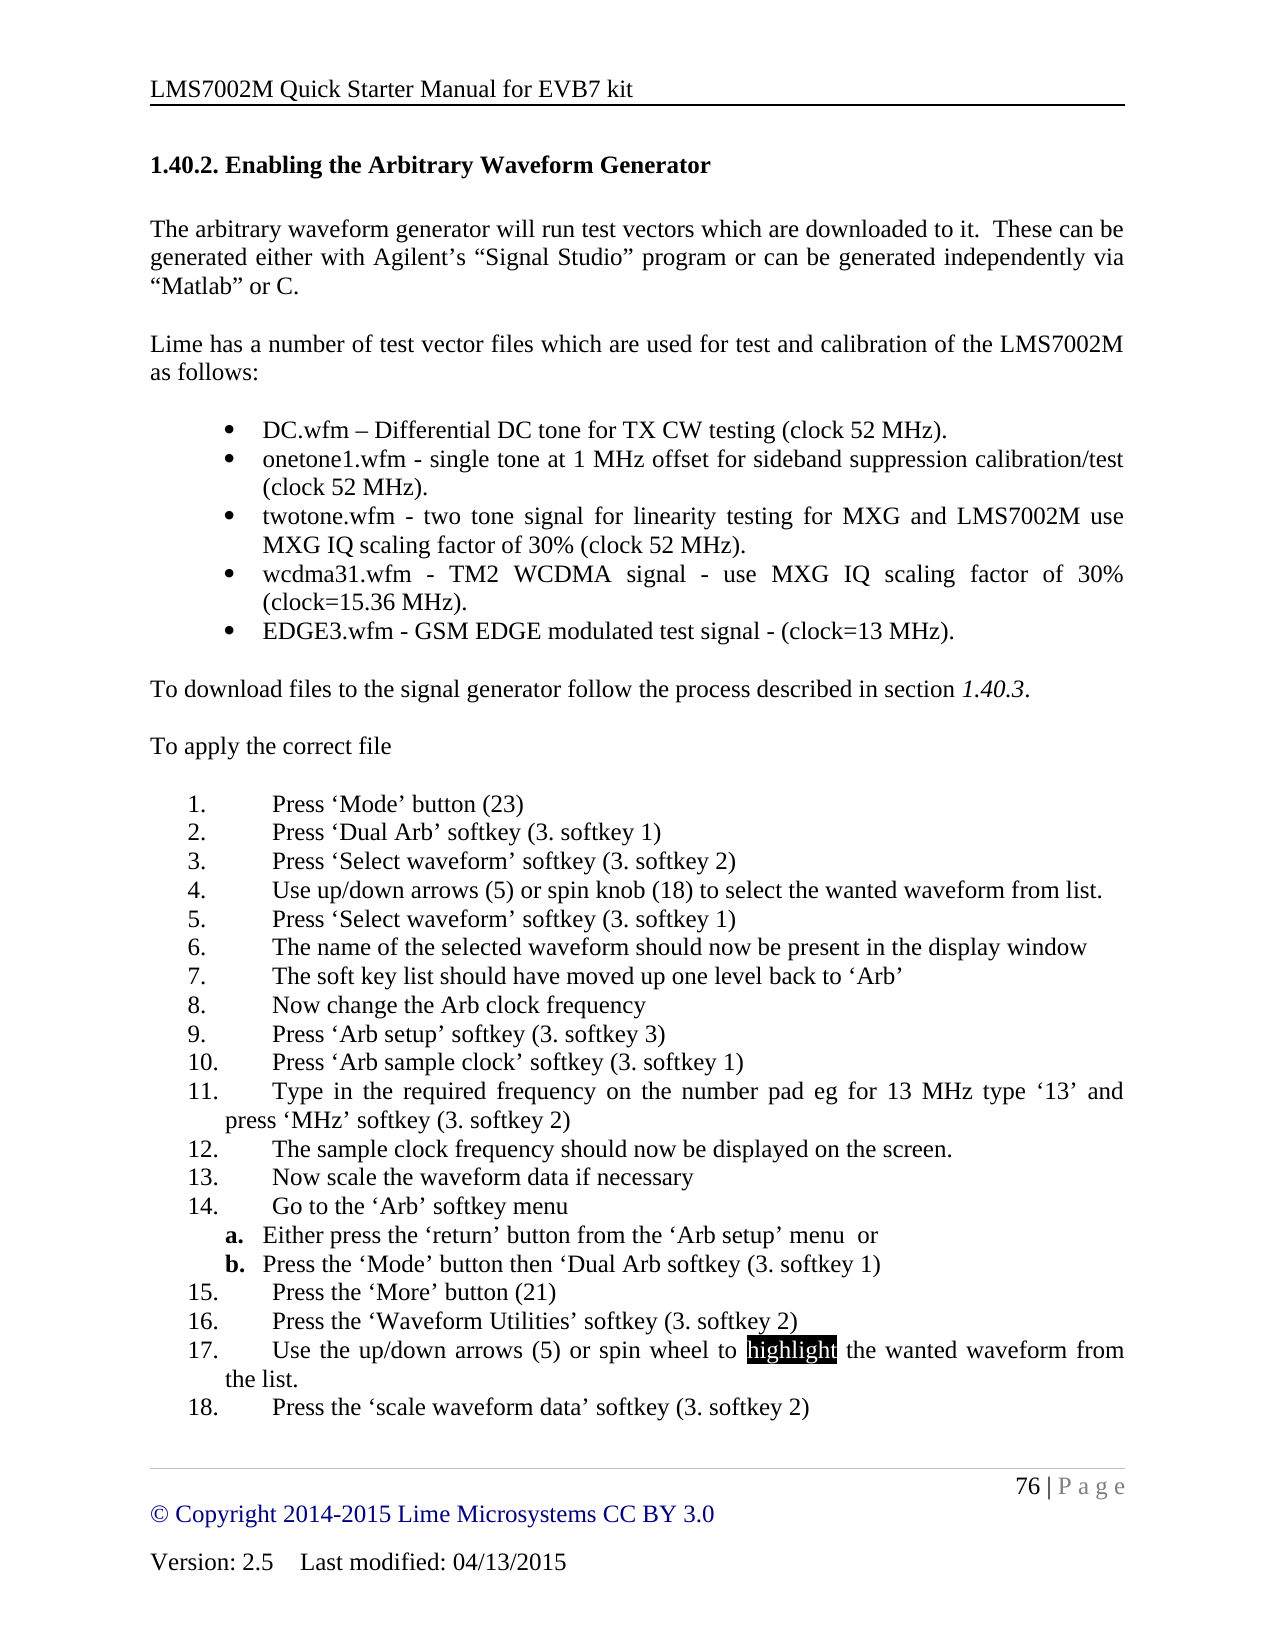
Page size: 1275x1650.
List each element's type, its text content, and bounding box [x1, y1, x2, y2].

list Either press the ‘return’ button from the ‘Arb setup’ menu or [225, 1220, 1125, 1249]
subtitle Enabling the Arbitrary Waveform Generator [150, 150, 1125, 179]
list Now change the Arb clock frequency [187, 990, 1125, 1019]
list Press the ‘Mode’ button then ‘Dual Arb softkey (3. softkey 1) [225, 1249, 1125, 1277]
list EDGE3.wfm - GSM EDGE modulated test signal - (clock=13 MHz). [225, 616, 1125, 645]
list Type in the required frequency on the number pad eg for 13 MHz type ‘13’ and press ‘MHz’ softkey (3. softkey 2) [187, 1076, 1125, 1134]
list Use up/down arrows (5) or spin knob (18) to select the wanted waveform from list. [187, 875, 1125, 904]
list Go to the ‘Arb’ softkey menu [187, 1191, 1125, 1220]
text The arbitrary waveform generator will run test vectors which are downloaded to it. These can be generated either with Agilent’s “Signal Studio” program or can be generated independently via “Matlab” or C. [150, 214, 1125, 300]
list Use the up/down arrows (5) or spin wheel to highlight the wanted waveform from the list. [187, 1335, 1125, 1392]
list Press ‘Select waveform’ softkey (3. softkey 1) [187, 904, 1125, 932]
list onetone1.wfm - single tone at 1 MHz offset for sideband suppression calibration/test (clock 52 MHz). [225, 444, 1125, 501]
list Press ‘Arb setup’ softkey (3. softkey 3) [187, 1019, 1125, 1047]
text To download files to the signal generator follow the process described in section 1.40.3. [150, 674, 1125, 702]
list Press ‘Dual Arb’ softkey (3. softkey 1) [187, 817, 1125, 846]
list The sample clock frequency should now be displayed on the screen. [187, 1134, 1125, 1162]
list Now scale the waveform data if necessary [187, 1162, 1125, 1191]
list twotone.wfm - two tone signal for linearity testing for MXG and LMS7002M use MXG IQ scaling factor of 30% (clock 52 MHz). [225, 501, 1125, 559]
list wcdma31.wfm - TM2 WCDMA signal - use MXG IQ scaling factor of 30% (clock=15.36 MHz). [225, 559, 1125, 616]
list Press the ‘scale waveform data’ softkey (3. softkey 2) [187, 1392, 1125, 1421]
list Press ‘Arb sample clock’ softkey (3. softkey 1) [187, 1047, 1125, 1076]
list DC.wfm – Differential DC tone for TX CW testing (clock 52 MHz). [225, 415, 1125, 444]
text To apply the correct file [150, 731, 1125, 760]
list The soft key list should have moved up one level back to ‘Arb’ [187, 961, 1125, 990]
list Press ‘Mode’ button (23) [187, 789, 1125, 817]
list The name of the selected waveform should now be present in the display window [187, 932, 1125, 961]
list Press the ‘Waveform Utilities’ softkey (3. softkey 2) [187, 1306, 1125, 1335]
list Press the ‘More’ button (21) [187, 1277, 1125, 1306]
text Lime has a number of test vector files which are used for test and calibration of the LMS7002M as follows: [150, 329, 1125, 386]
list Press ‘Select waveform’ softkey (3. softkey 2) [187, 846, 1125, 875]
